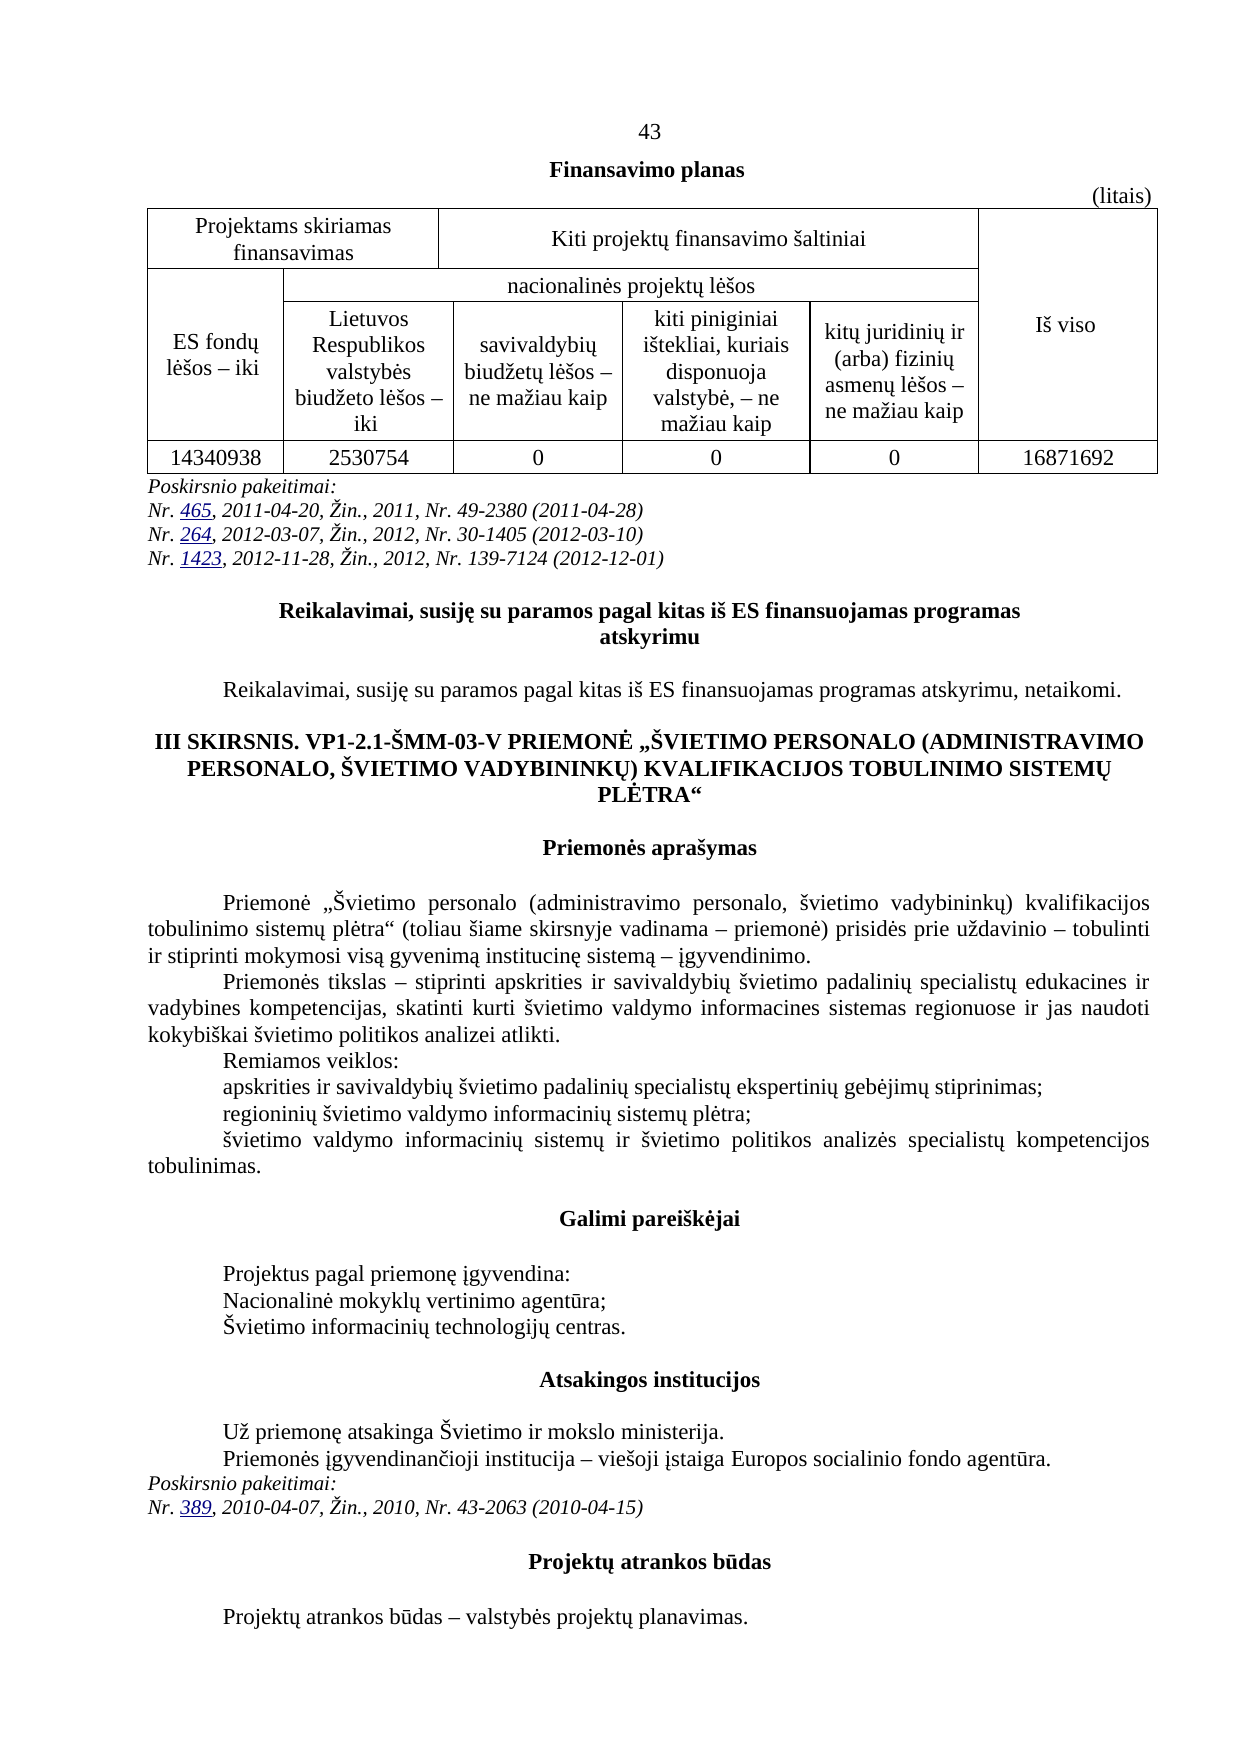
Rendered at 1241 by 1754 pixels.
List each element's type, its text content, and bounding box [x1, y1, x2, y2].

text Nacionalinė mokyklų vertinimo agentūra; [148, 1287, 1152, 1313]
text Priemonė „Švietimo personalo (administravimo personalo, švietimo vadybininkų) kvalifikacijos tobulinimo sistemų plėtra“ (toliau šiame skirsnyje vadinama – priemonė) prisidės prie uždavinio – tobulinti ir stiprinti mokymosi visą gyvenimą institucinę sistemą – įgyvendinimo. [148, 889, 1152, 968]
text (litais) [148, 182, 1152, 208]
text Finansavimo planas [148, 156, 1152, 182]
text apskrities ir savivaldybių švietimo padalinių specialistų ekspertinių gebėjimų stiprinimas; [148, 1073, 1152, 1100]
table_cell 0 [454, 441, 622, 473]
text Nr. 264, 2012-03-07, Žin., 2012, Nr. 30-1405 (2012-03-10) [148, 522, 1152, 546]
text švietimo valdymo informacinių sistemų ir švietimo politikos analizės specialistų kompetencijos tobulinimas. [148, 1126, 1152, 1179]
text Nr. 389, 2010-04-07, Žin., 2010, Nr. 43-2063 (2010-04-15) [148, 1495, 1152, 1519]
text Projektų atrankos būdas [148, 1548, 1152, 1574]
text Remiamos veiklos: [148, 1047, 1152, 1073]
text Projektų atrankos būdas – valstybės projektų planavimas. [185, 1603, 1152, 1629]
text Nr. 1423, 2012-11-28, Žin., 2012, Nr. 139-7124 (2012-12-01) [148, 546, 1152, 570]
table_cell 0 [811, 441, 978, 473]
text Poskirsnio pakeitimai: [148, 474, 1152, 498]
text Nr. 465, 2011-04-20, Žin., 2011, Nr. 49-2380 (2011-04-28) [148, 498, 1152, 522]
text Už priemonę atsakinga Švietimo ir mokslo ministerija. [148, 1418, 1152, 1445]
table_cell kitų juridinių ir (arba) fizinių asmenų lėšos – ne mažiau kaip [811, 302, 978, 440]
text Projektus pagal priemonę įgyvendina: [148, 1260, 1152, 1287]
table_header Iš viso [979, 209, 1157, 440]
text Švietimo informacinių technologijų centras. [148, 1313, 1152, 1339]
subtitle III SKIRSNIS. VP1-2.1-ŠMM-03-V PRIEMONĖ „ŠVIETIMO PERSONALO (ADMINISTRAVIMO PERSONALO, ŠVIETIMO VADYBININKŲ) KVALIFIKACIJOS TOBULINIMO SISTEMŲ PLĖTRA“ [148, 728, 1152, 807]
text Reikalavimai, susiję su paramos pagal kitas iš ES finansuojamas programas atskyrimu [148, 597, 1152, 649]
table_header Projektams skiriamas finansavimas [148, 209, 438, 268]
table_cell 16871692 [979, 441, 1157, 473]
text Priemonės aprašymas [148, 834, 1152, 860]
text Priemonės tikslas – stiprinti apskrities ir savivaldybių švietimo padalinių specialistų edukacines ir vadybines kompetencijas, skatinti kurti švietimo valdymo informacines sistemas regionuose ir jas naudoti kokybiškai švietimo politikos analizei atlikti. [148, 968, 1152, 1047]
text Galimi pareiškėjai [148, 1205, 1152, 1232]
text Priemonės įgyvendinančioji institucija – viešoji įstaiga Europos socialinio fondo agentūra. [148, 1445, 1152, 1471]
table_cell 14340938 [148, 441, 283, 473]
table_cell 0 [623, 441, 809, 473]
text regioninių švietimo valdymo informacinių sistemų plėtra; [148, 1100, 1152, 1126]
table_cell 2530754 [284, 441, 453, 473]
table_header Kiti projektų finansavimo šaltiniai [439, 209, 978, 268]
text Atsakingos institucijos [148, 1366, 1152, 1392]
text Reikalavimai, susiję su paramos pagal kitas iš ES finansuojamas programas atskyrimu, netaikomi. [148, 676, 1152, 702]
table_cell ES fondų lėšos – iki [148, 269, 283, 440]
table_cell savivaldybių biudžetų lėšos – ne mažiau kaip [454, 302, 622, 440]
text Poskirsnio pakeitimai: [148, 1471, 1152, 1495]
table_cell nacionalinės projektų lėšos [284, 269, 978, 301]
table_cell kiti piniginiai ištekliai, kuriais disponuoja valstybė, – ne mažiau kaip [623, 302, 809, 440]
table_cell Lietuvos Respublikos valstybės biudžeto lėšos – iki [284, 302, 453, 440]
